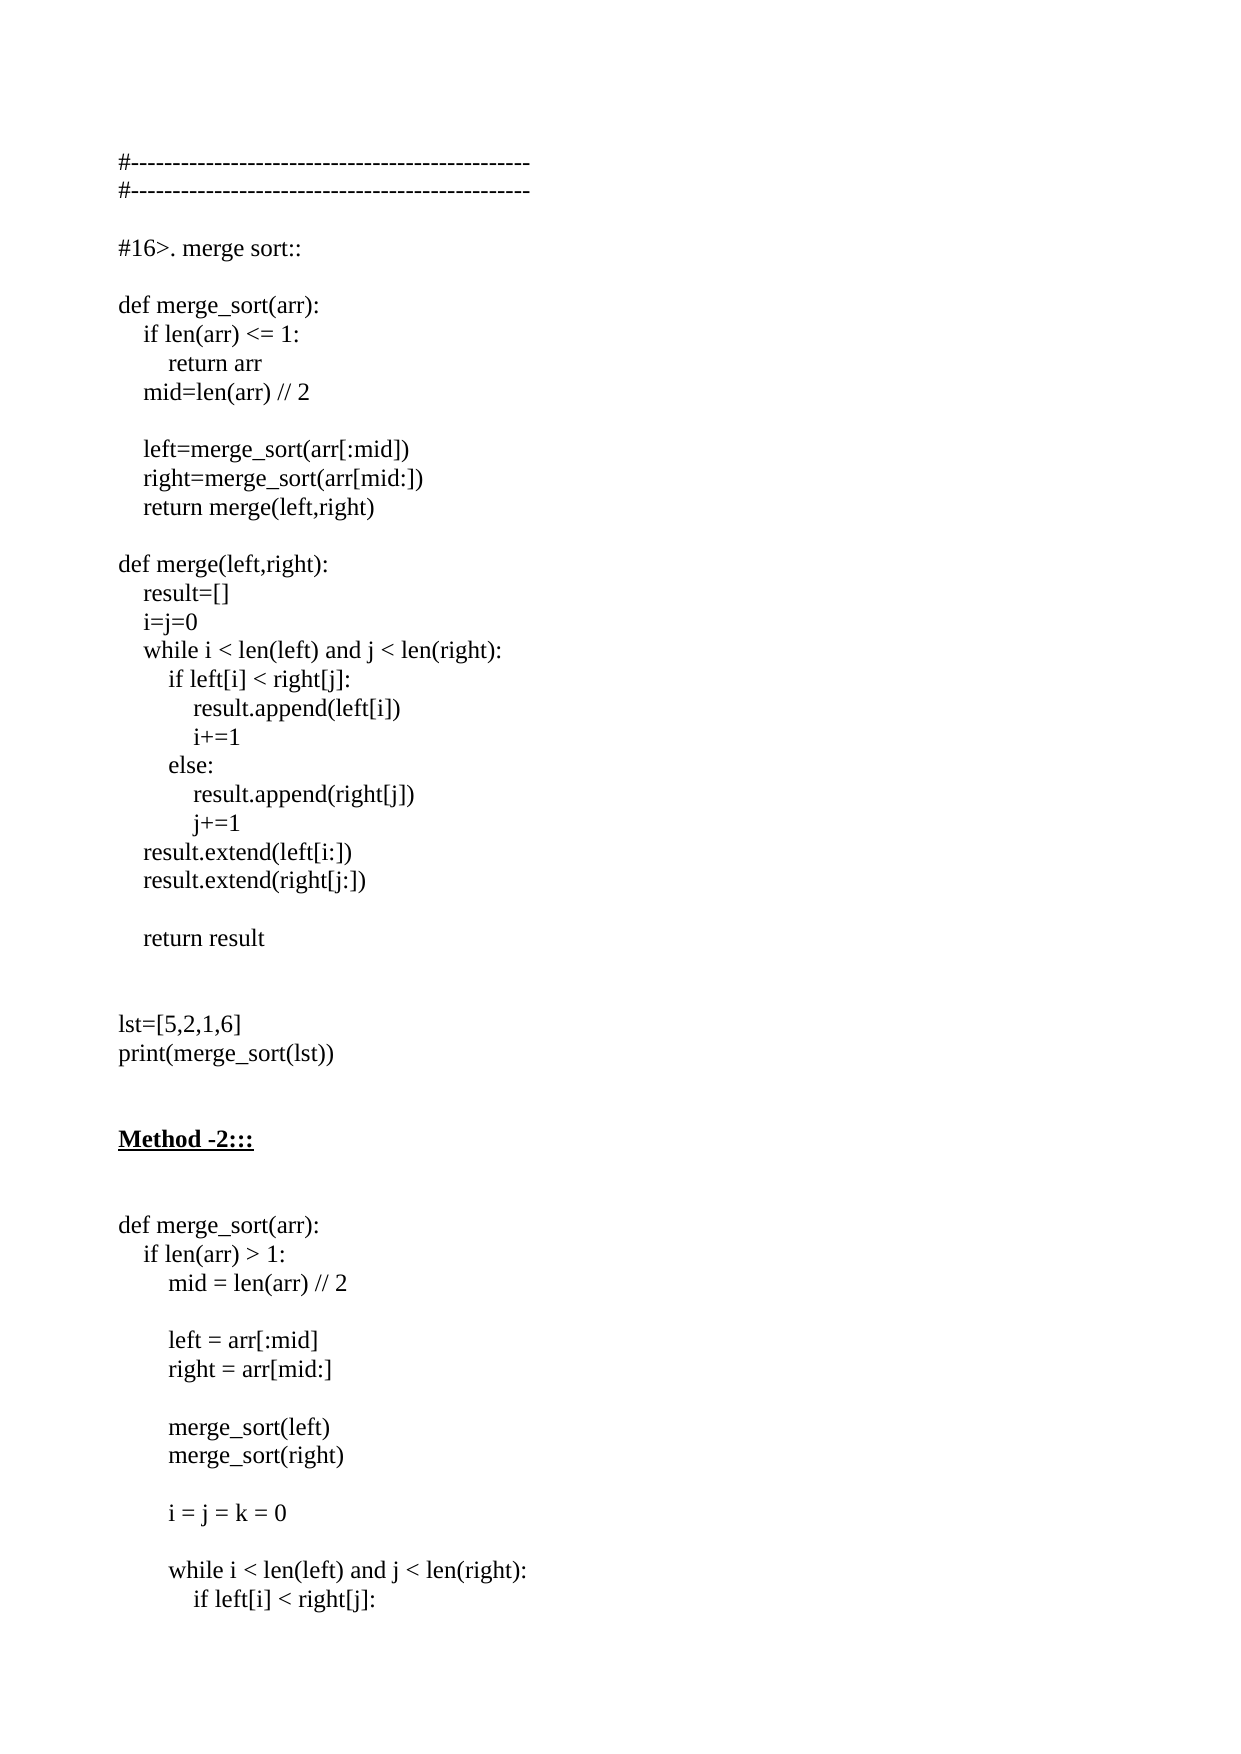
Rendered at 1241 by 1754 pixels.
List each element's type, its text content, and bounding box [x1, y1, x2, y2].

text if len(arr) <= 1: [118, 319, 1122, 348]
text i=j=0 [118, 607, 1122, 636]
text #------------------------------------------------ [118, 176, 1122, 204]
text return arr [118, 348, 1122, 377]
text result.extend(right[j:]) [118, 866, 1122, 894]
text left = arr[:mid] [118, 1326, 1122, 1354]
text def merge_sort(arr): [118, 291, 1122, 319]
text mid=len(arr) // 2 [118, 377, 1122, 406]
text def merge(left,right): [118, 549, 1122, 578]
text result.append(right[j]) [118, 779, 1122, 808]
text right=merge_sort(arr[mid:]) [118, 463, 1122, 492]
text right = arr[mid:] [118, 1354, 1122, 1383]
text left=merge_sort(arr[:mid]) [118, 434, 1122, 463]
text #------------------------------------------------ [118, 147, 1122, 176]
text result.append(left[i]) [118, 693, 1122, 722]
text merge_sort(left) [118, 1412, 1122, 1441]
text i = j = k = 0 [118, 1498, 1122, 1527]
text if left[i] < right[j]: [118, 664, 1122, 693]
text if left[i] < right[j]: [118, 1584, 1122, 1613]
text result.extend(left[i:]) [118, 837, 1122, 866]
text else: [118, 751, 1122, 779]
text while i < len(left) and j < len(right): [118, 636, 1122, 664]
text lst=[5,2,1,6] [118, 1009, 1122, 1038]
text if len(arr) > 1: [118, 1239, 1122, 1268]
text return merge(left,right) [118, 492, 1122, 521]
text mid = len(arr) // 2 [118, 1268, 1122, 1297]
text print(merge_sort(lst)) [118, 1038, 1122, 1067]
text result=[] [118, 578, 1122, 607]
text while i < len(left) and j < len(right): [118, 1556, 1122, 1584]
text merge_sort(right) [118, 1441, 1122, 1469]
text return result [118, 923, 1122, 952]
text j+=1 [118, 808, 1122, 837]
text i+=1 [118, 722, 1122, 751]
text def merge_sort(arr): [118, 1211, 1122, 1239]
text Method -2::: [118, 1124, 1122, 1153]
text #16>. merge sort:: [118, 233, 1122, 262]
